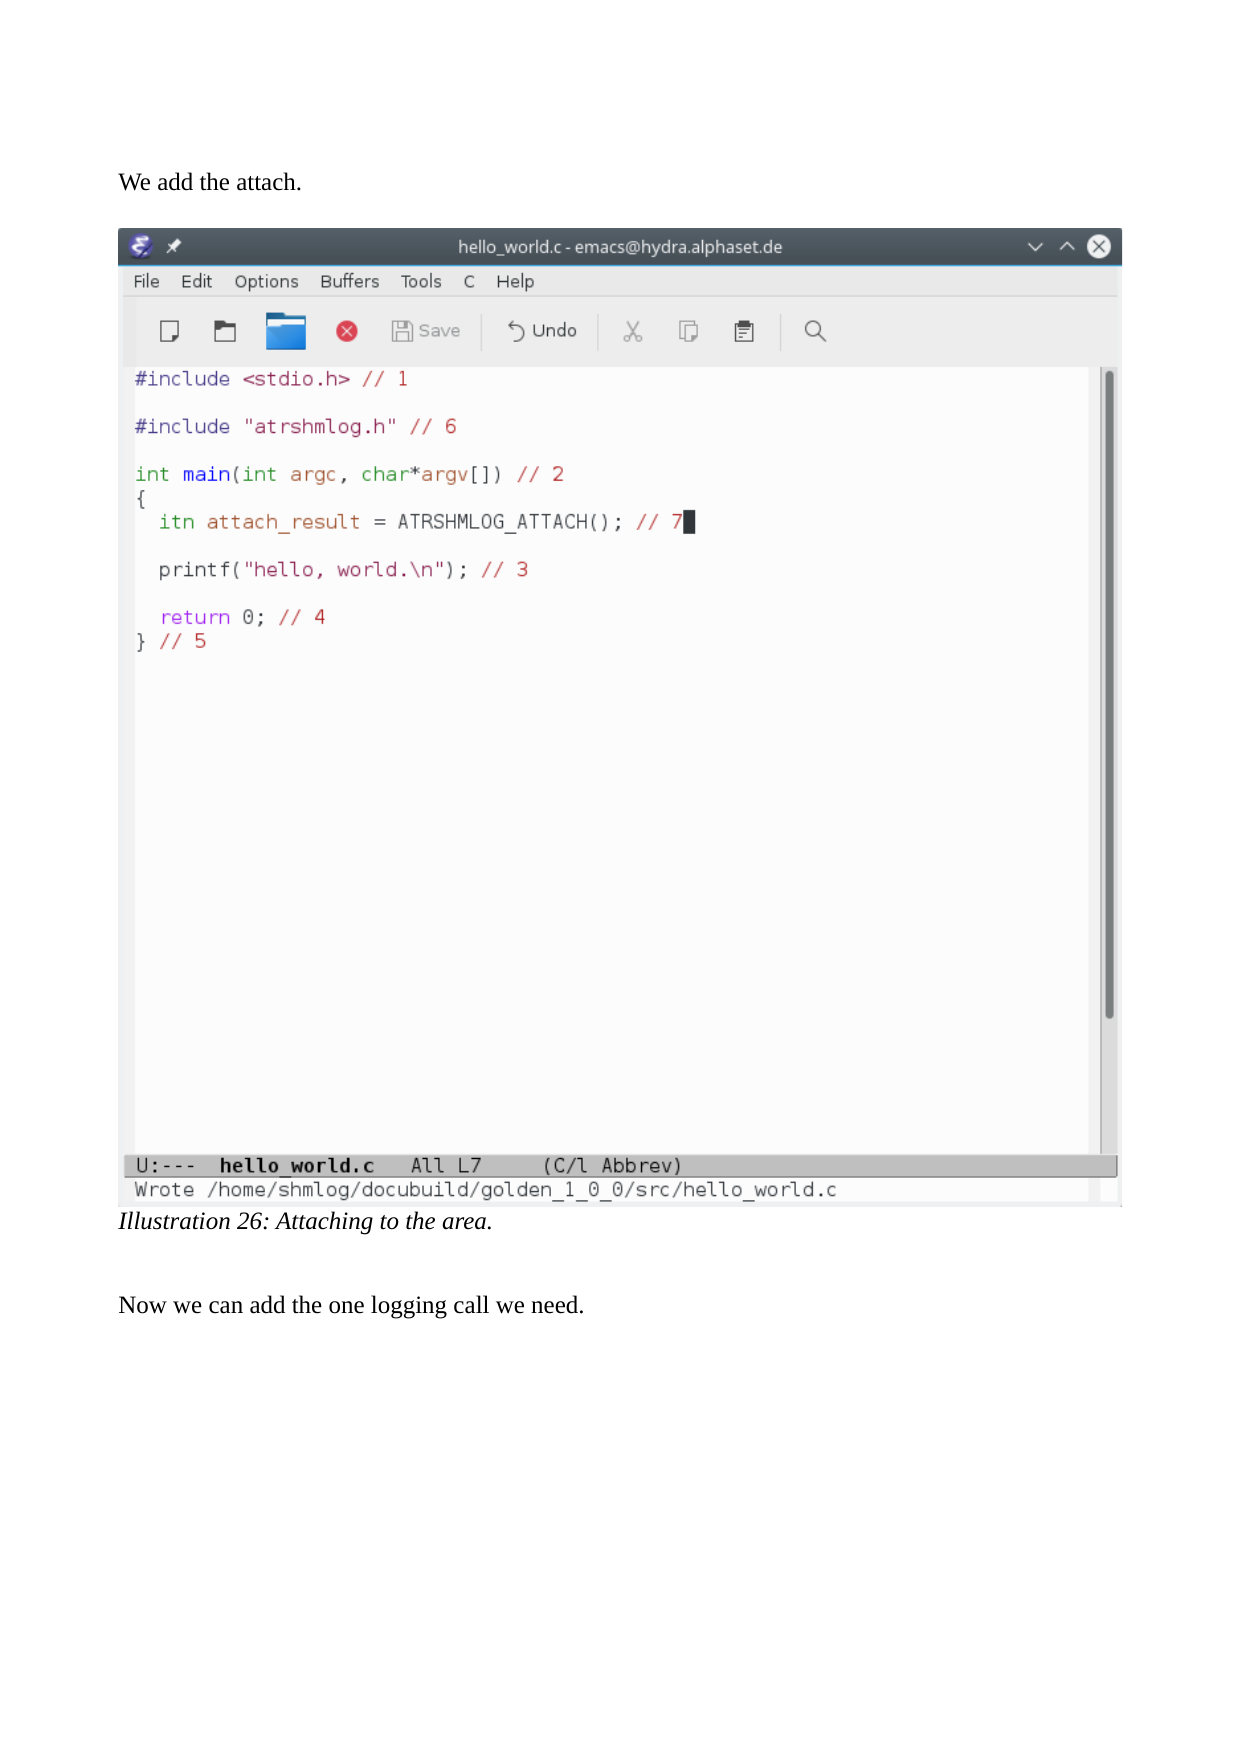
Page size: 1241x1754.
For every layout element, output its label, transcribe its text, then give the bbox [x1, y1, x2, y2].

text Now we can add the one logging call we need. [118, 1290, 1122, 1318]
picture [118, 228, 1123, 1207]
text Illustration 26: Attaching to the area. [118, 1207, 1122, 1235]
text We add the attach. [118, 167, 1122, 196]
